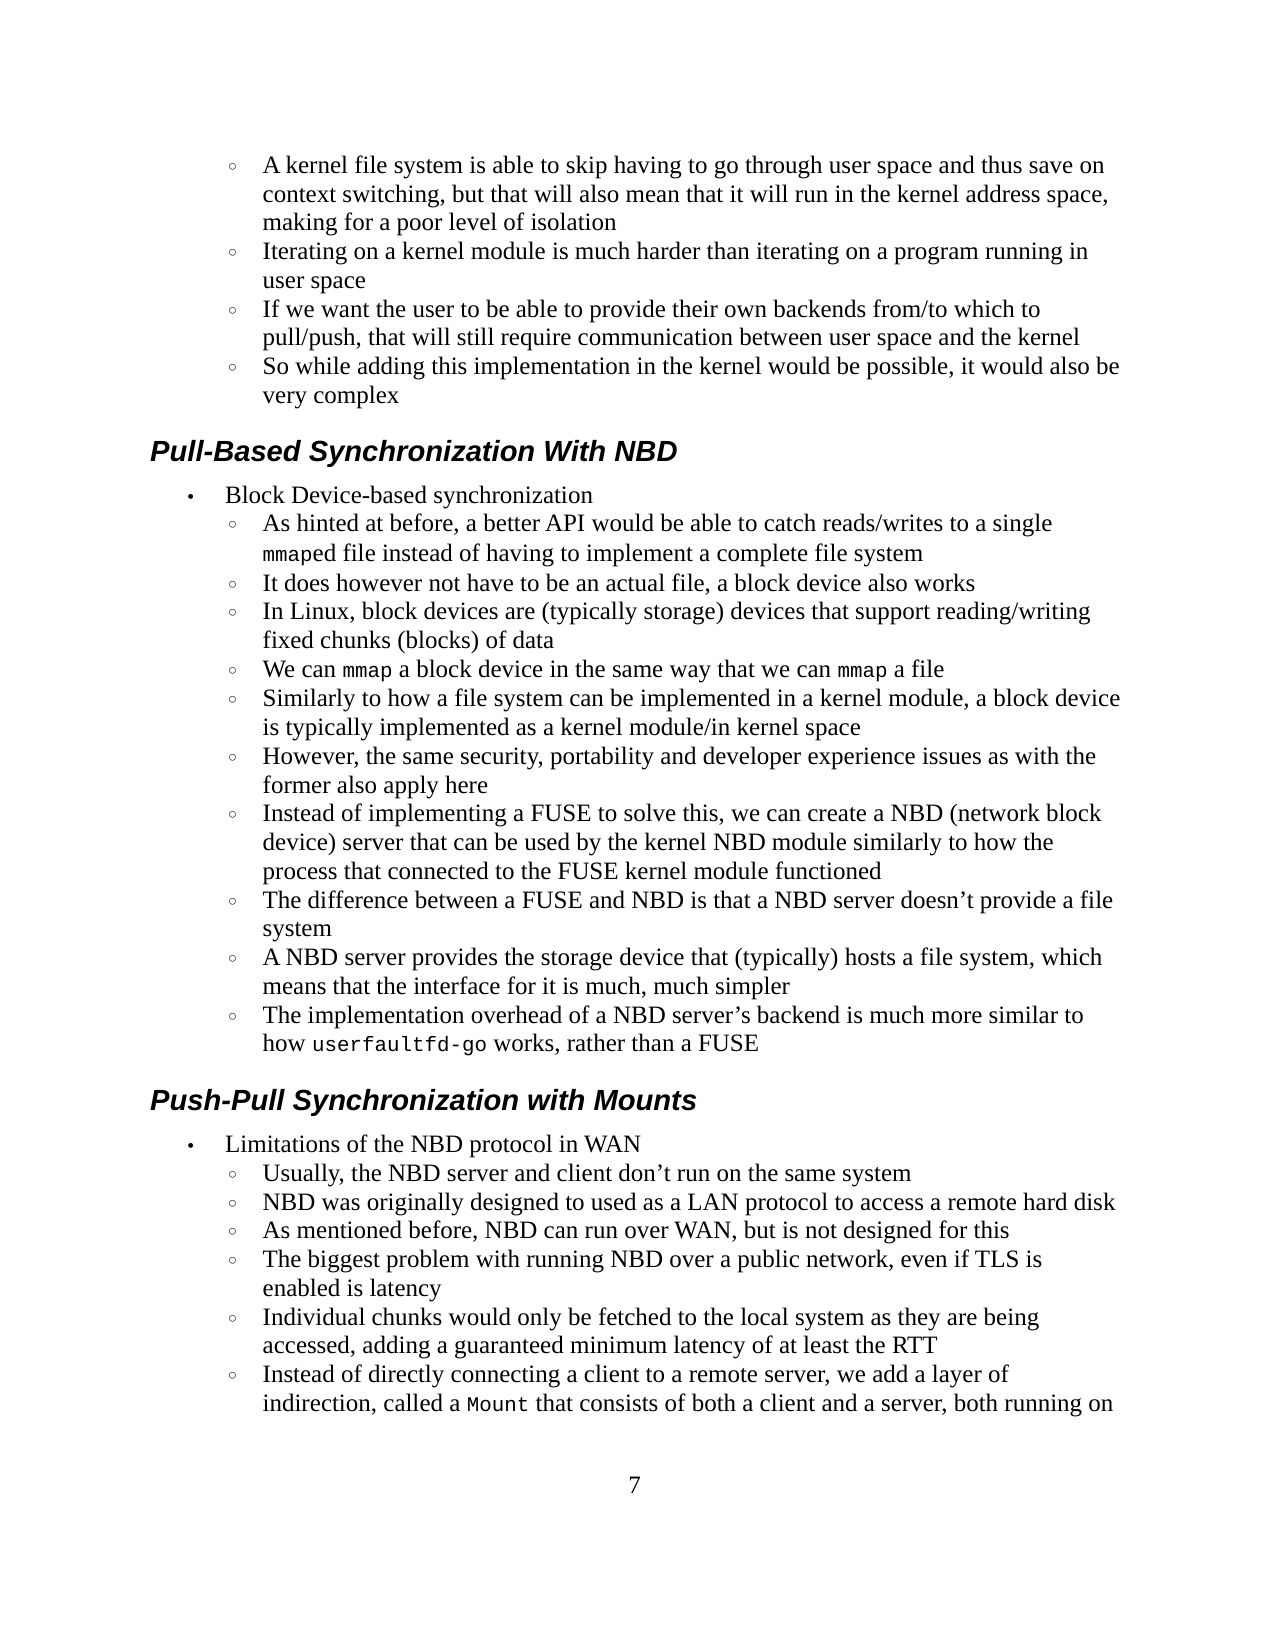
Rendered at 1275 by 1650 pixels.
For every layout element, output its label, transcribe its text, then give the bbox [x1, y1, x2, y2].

list A kernel file system is able to skip having to go through user space and thus save on context switching, but that will also mean that it will run in the kernel address space, making for a poor level of isolation [225, 150, 1125, 236]
list Block Device-based synchronization [187, 480, 1125, 508]
subtitle Push-Pull Synchronization with Mounts [150, 1083, 1125, 1117]
list The implementation overhead of a NBD server’s backend is much more similar to how userfaultfd-go works, rather than a FUSE [225, 1000, 1125, 1058]
list Iterating on a kernel module is much harder than iterating on a program running in user space [225, 236, 1125, 294]
list The difference between a FUSE and NBD is that a NBD server doesn’t provide a file system [225, 885, 1125, 942]
list Limitations of the NBD protocol in WAN [187, 1129, 1125, 1158]
list It does however not have to be an actual file, a block device also works [225, 568, 1125, 596]
list The biggest problem with running NBD over a public network, even if TLS is enabled is latency [225, 1244, 1125, 1302]
list Instead of directly connecting a client to a remote server, we add a layer of indirection, called a Mount that consists of both a client and a server, both running on [225, 1359, 1125, 1417]
list Instead of implementing a FUSE to solve this, we can create a NBD (network block device) server that can be used by the kernel NBD module similarly to how the process that connected to the FUSE kernel module functioned [225, 798, 1125, 885]
list As mentioned before, NBD can run over WAN, but is not designed for this [225, 1215, 1125, 1244]
list If we want the user to be able to provide their own backends from/to which to pull/push, that will still require communication between user space and the kernel [225, 294, 1125, 351]
list So while adding this implementation in the kernel would be possible, it would also be very complex [225, 351, 1125, 409]
list Usually, the NBD server and client don’t run on the same system [225, 1158, 1125, 1187]
list Similarly to how a file system can be implemented in a kernel module, a block device is typically implemented as a kernel module/in kernel space [225, 683, 1125, 741]
list A NBD server provides the storage device that (typically) hosts a file system, which means that the interface for it is much, much simpler [225, 942, 1125, 1000]
list We can mmap a block device in the same way that we can mmap a file [225, 654, 1125, 683]
subtitle Pull-Based Synchronization With NBD [150, 434, 1125, 467]
list As hinted at before, a better API would be able to catch reads/writes to a single mmaped file instead of having to implement a complete file system [225, 508, 1125, 568]
list Individual chunks would only be fetched to the local system as they are being accessed, adding a guaranteed minimum latency of at least the RTT [225, 1302, 1125, 1359]
list NBD was originally designed to used as a LAN protocol to access a remote hard disk [225, 1187, 1125, 1215]
list However, the same security, portability and developer experience issues as with the former also apply here [225, 741, 1125, 798]
list In Linux, block devices are (typically storage) devices that support reading/writing fixed chunks (blocks) of data [225, 596, 1125, 654]
